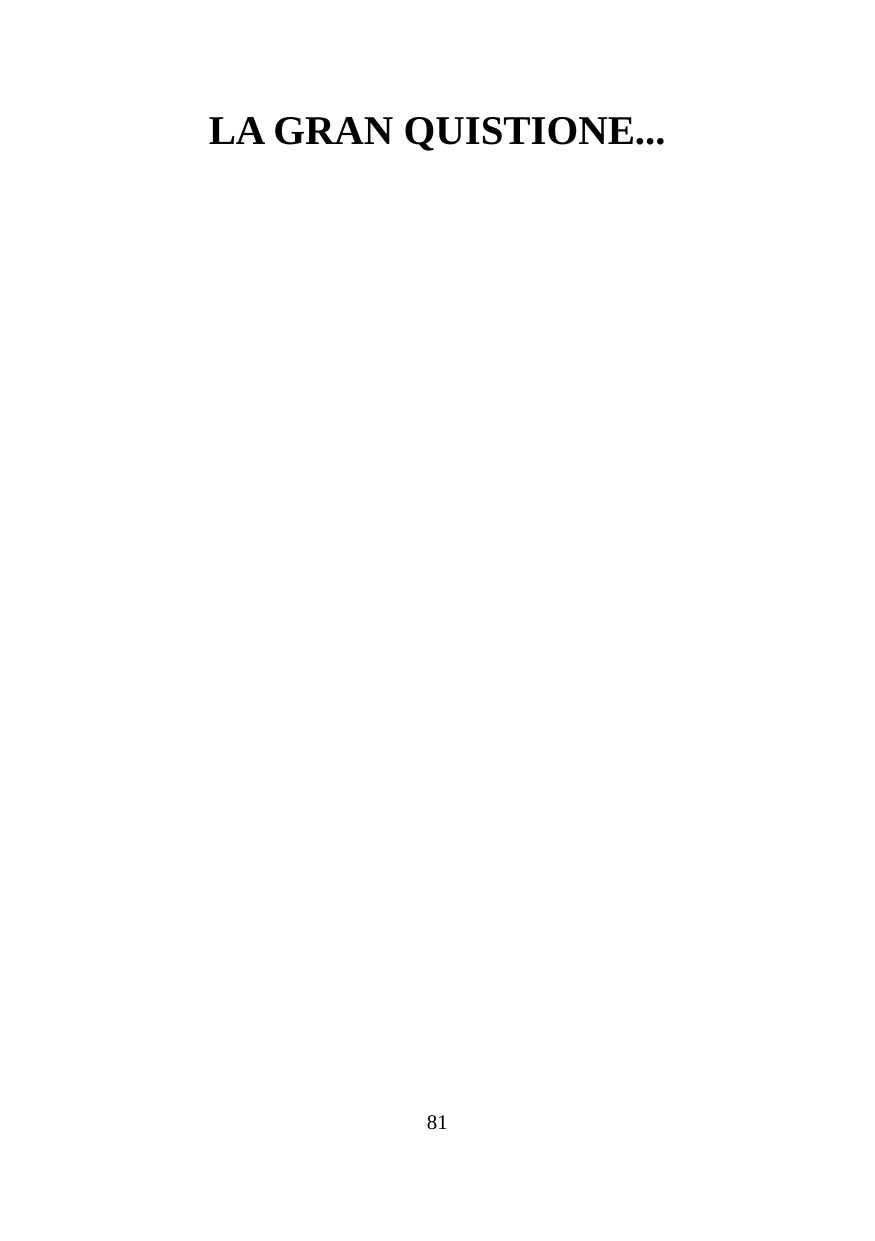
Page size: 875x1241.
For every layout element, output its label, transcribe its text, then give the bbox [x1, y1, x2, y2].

subtitle LA GRAN QUISTIONE... [106, 106, 768, 153]
